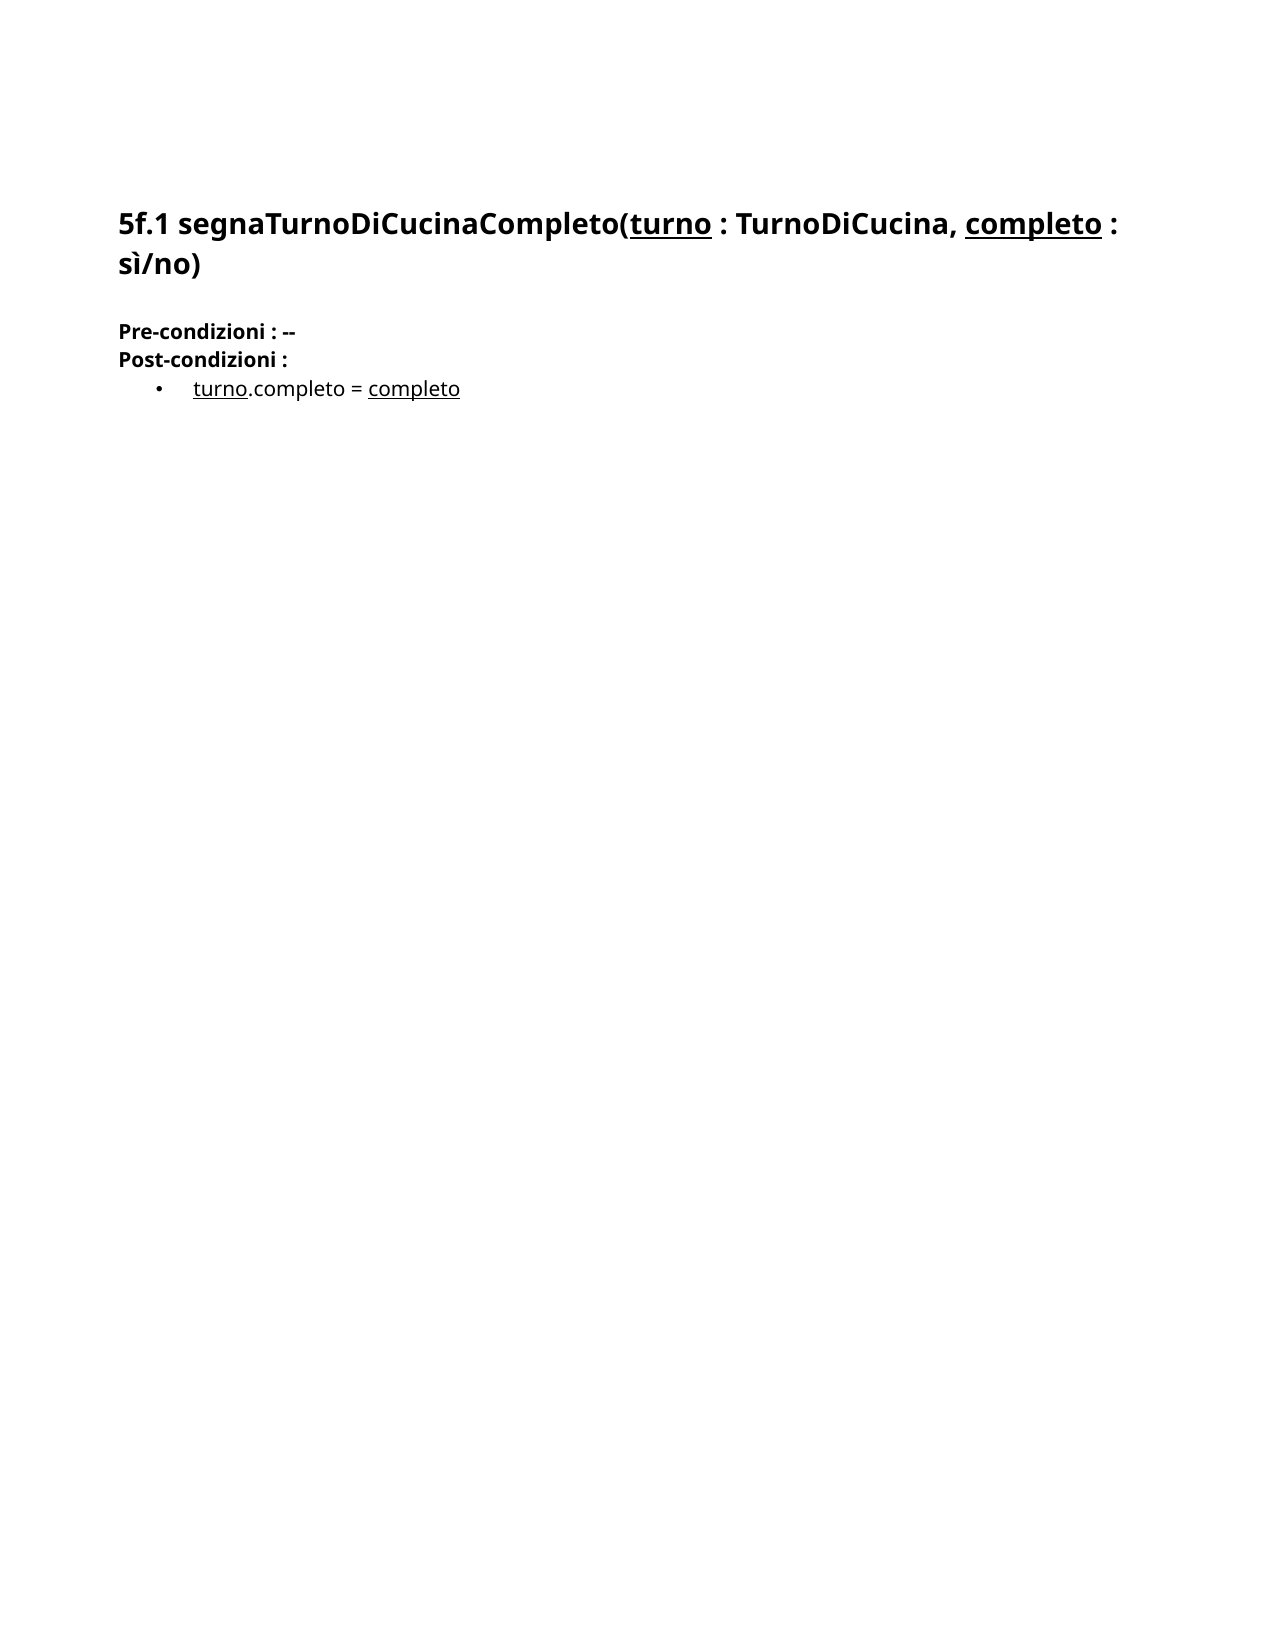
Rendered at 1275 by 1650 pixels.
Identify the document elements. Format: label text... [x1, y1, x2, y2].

list turno.completo = completo [156, 374, 1157, 402]
text 5f.1 segnaTurnoDiCucinaCompleto(turno : TurnoDiCucina, completo : sì/no) [118, 203, 1157, 283]
text Post-condizioni : [118, 345, 1157, 374]
text Pre-condizioni : -- [118, 317, 1157, 345]
